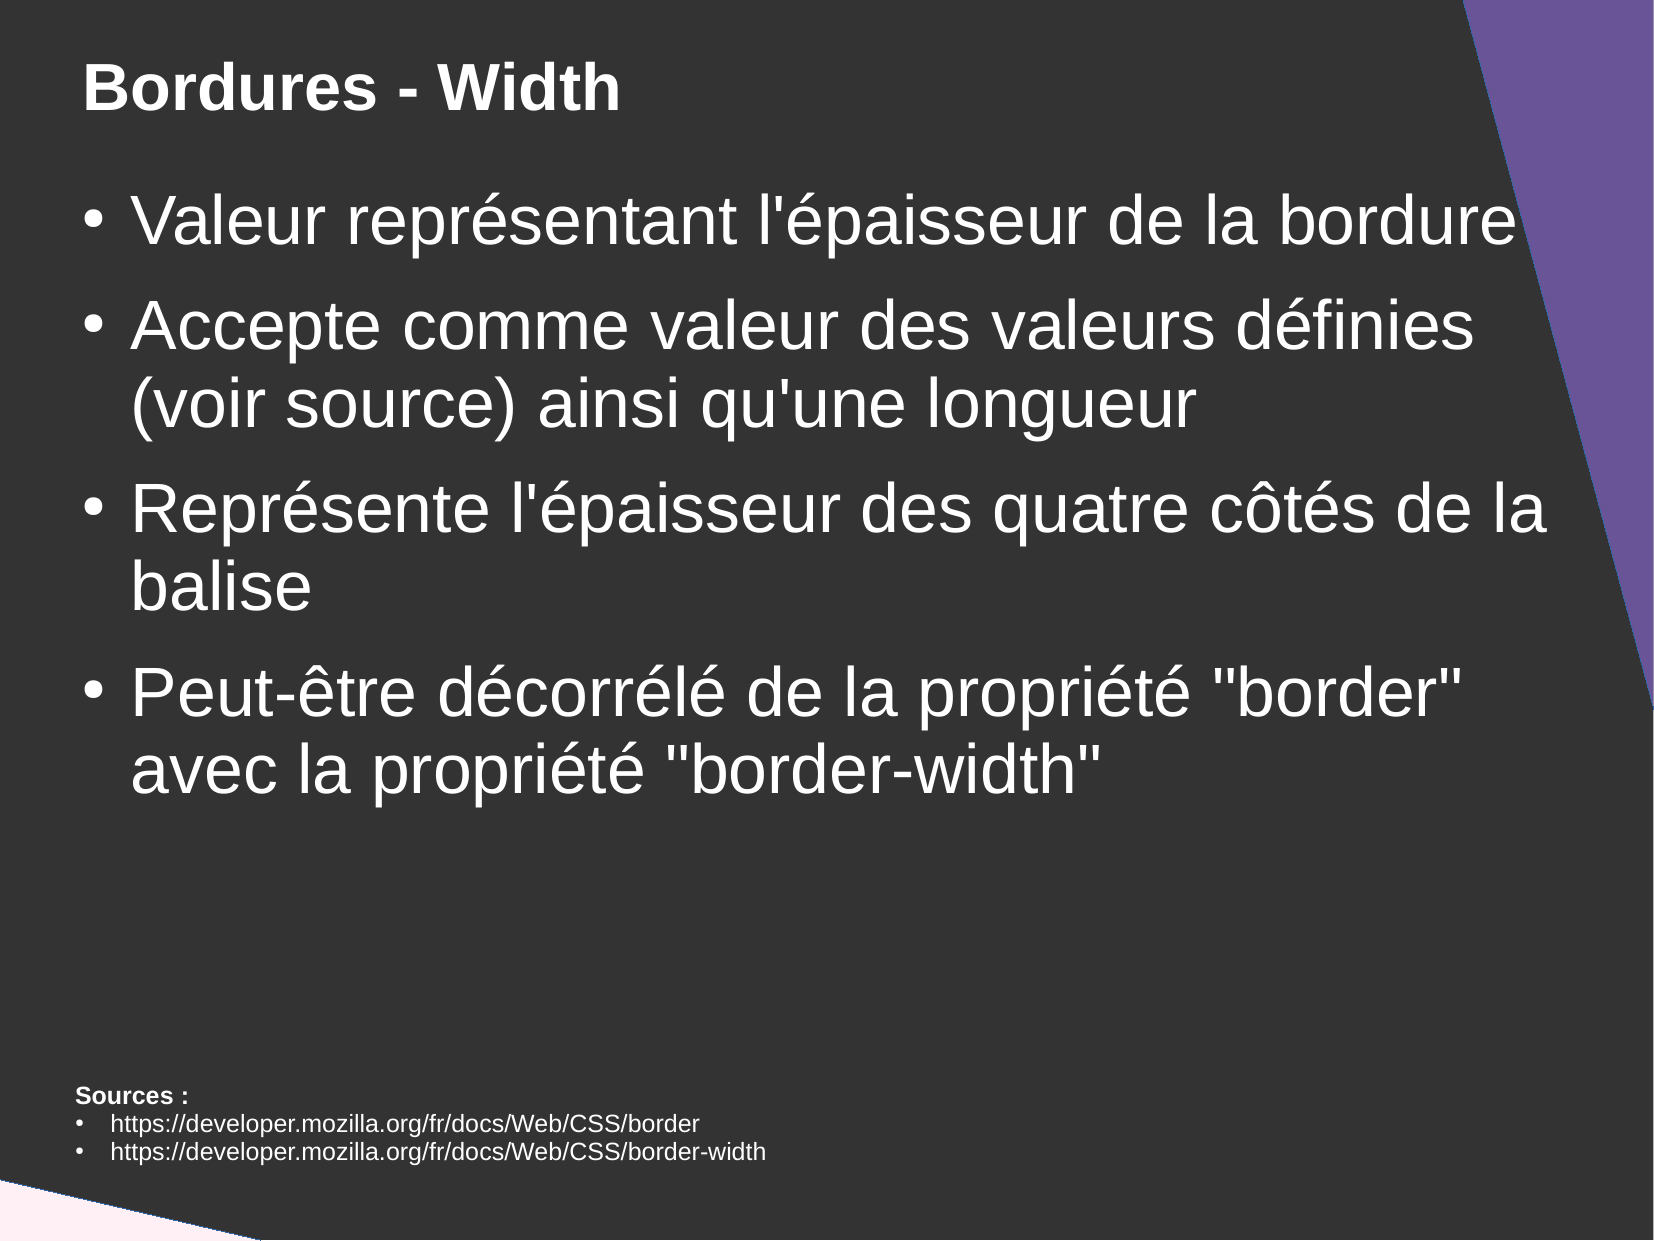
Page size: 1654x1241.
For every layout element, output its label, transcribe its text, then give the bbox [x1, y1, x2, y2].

text_box [0, 1179, 265, 1241]
text_box [1463, 0, 1654, 710]
text_box Sources : https://developer.mozilla.org/fr/docs/Web/CSS/border https://developer.mozilla.org/fr/docs/Web/CSS/border-width [60, 1074, 1546, 1217]
list Valeur représentant l'épaisseur de la bordure Accepte comme valeur des valeurs définies (voir source) ainsi qu'une longueur Représente l'épaisseur des quatre côtés de la balise Peut-être décorrélé de la propriété "border" avec la propriété "border-width" [64, 180, 1604, 815]
title Bordures - Width [82, 49, 1571, 130]
